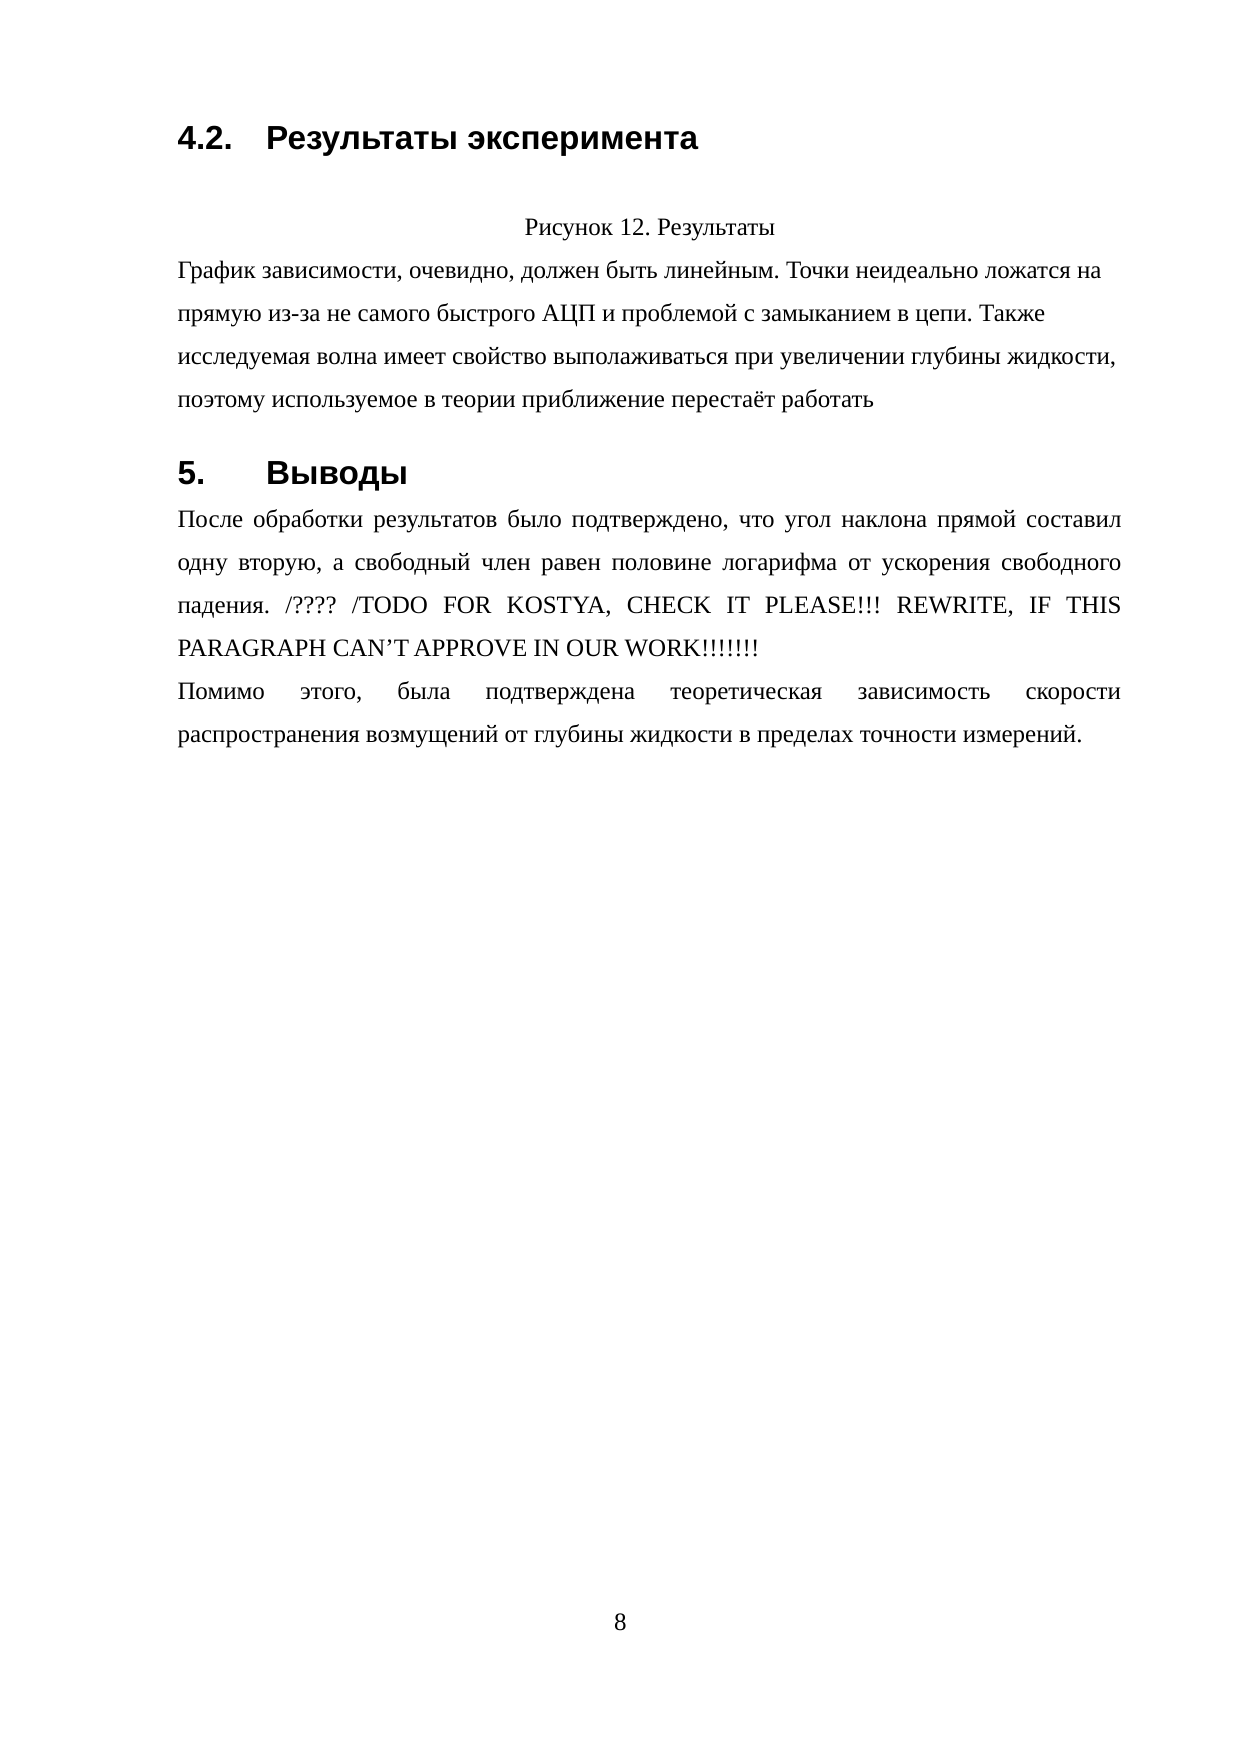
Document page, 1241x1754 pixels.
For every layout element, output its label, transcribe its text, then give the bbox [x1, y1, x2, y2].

subtitle Результаты эксперимента [177, 118, 1093, 157]
subtitle Выводы [177, 453, 1093, 491]
text График зависимости, очевидно, должен быть линейным. Точки неидеально ложатся на прямую из-за не самого быстрого АЦП и проблемой с замыканием в цепи. Также исследуемая волна имеет свойство выполаживаться при увеличении глубины жидкости, поэтому используемое в теории приближение перестаёт работать [177, 255, 1122, 413]
text Помимо этого, была подтверждена теоретическая зависимость скорости распространения возмущений от глубины жидкости в пределах точности измерений. [177, 676, 1122, 748]
text Рисунок 12. Результаты [177, 212, 1122, 241]
text После обработки результатов было подтверждено, что угол наклона прямой составил одну вторую, а свободный член равен половине логарифма от ускорения свободного падения. /???? /TODO FOR KOSTYA, CHECK IT PLEASE!!! REWRITE, IF THIS PARAGRAPH CAN’T APPROVE IN OUR WORK!!!!!!! [177, 504, 1122, 662]
